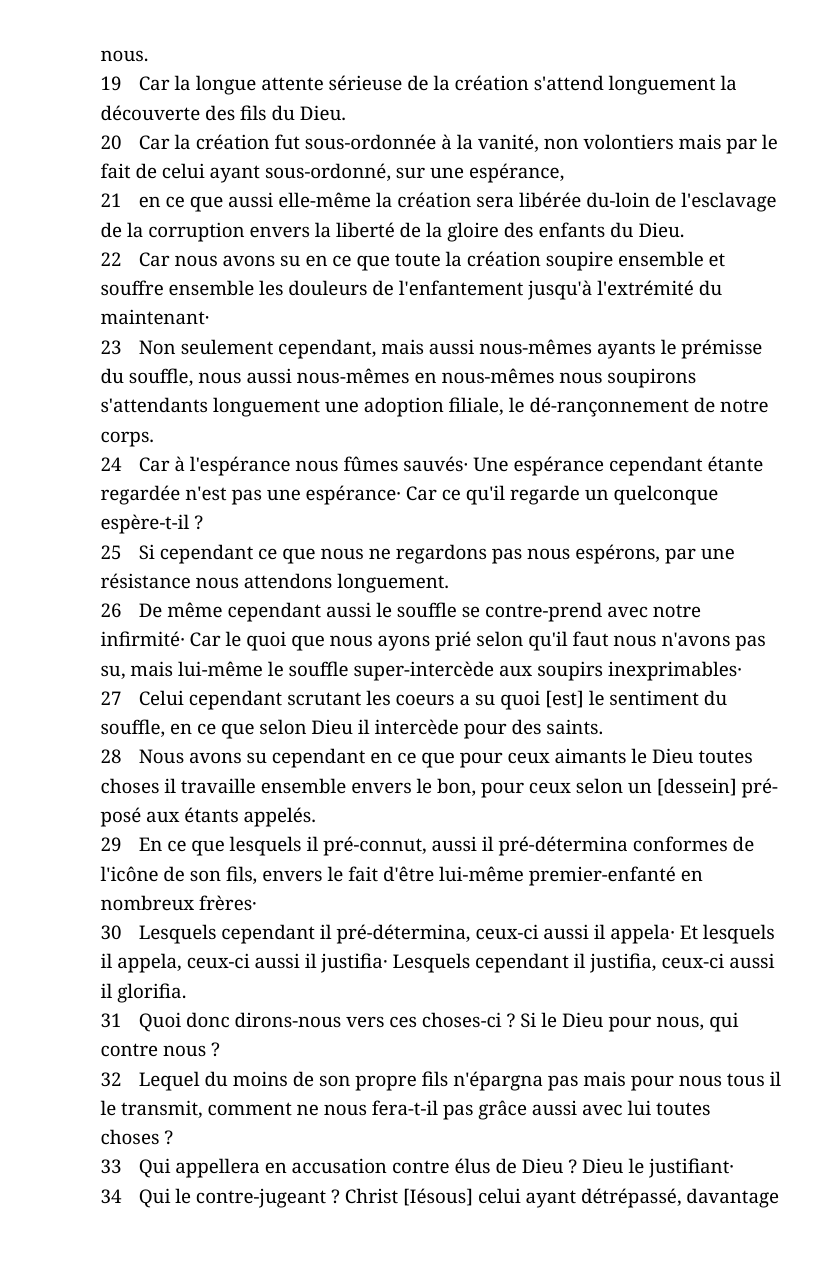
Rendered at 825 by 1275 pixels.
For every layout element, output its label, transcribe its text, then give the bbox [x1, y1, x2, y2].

text nous. 19 Car la longue attente sérieuse de la création s'attend longuement la découverte des fils du Dieu. 20 Car la création fut sous-ordonnée à la vanité, non volontiers mais par le fait de celui ayant sous-ordonné, sur une espérance, 21 en ce que aussi elle-même la création sera libérée du-loin de l'esclavage de la corruption envers la liberté de la gloire des enfants du Dieu. 22 Car nous avons su en ce que toute la création soupire ensemble et souffre ensemble les douleurs de l'enfantement jusqu'à l'extrémité du maintenant· 23 Non seulement cependant, mais aussi nous-mêmes ayants le prémisse du souffle, nous aussi nous-mêmes en nous-mêmes nous soupirons s'attendants longuement une adoption filiale, le dé-rançonnement de notre corps. 24 Car à l'espérance nous fûmes sauvés· Une espérance cependant étante regardée n'est pas une espérance· Car ce qu'il regarde un quelconque espère-t-il ? 25 Si cependant ce que nous ne regardons pas nous espérons, par une résistance nous attendons longuement. 26 De même cependant aussi le souffle se contre-prend avec notre infirmité· Car le quoi que nous ayons prié selon qu'il faut nous n'avons pas su, mais lui-même le souffle super-intercède aux soupirs inexprimables· 27 Celui cependant scrutant les coeurs a su quoi [est] le sentiment du souffle, en ce que selon Dieu il intercède pour des saints. 28 Nous avons su cependant en ce que pour ceux aimants le Dieu toutes choses il travaille ensemble envers le bon, pour ceux selon un [dessein] pré-posé aux étants appelés. 29 En ce que lesquels il pré-connut, aussi il pré-détermina conformes de l'icône de son fils, envers le fait d'être lui-même premier-enfanté en nombreux frères· 30 Lesquels cependant il pré-détermina, ceux-ci aussi il appela· Et lesquels il appela, ceux-ci aussi il justifia· Lesquels cependant il justifia, ceux-ci aussi il glorifia. 31 Quoi donc dirons-nous vers ces choses-ci ? Si le Dieu pour nous, qui contre nous ? 32 Lequel du moins de son propre fils n'épargna pas mais pour nous tous il le transmit, comment ne nous fera-t-il pas grâce aussi avec lui toutes choses ? 33 Qui appellera en accusation contre élus de Dieu ? Dieu le justifiant· 34 Qui le contre-jugeant ? Christ [Iésous] celui ayant détrépassé, davantage [100, 41, 784, 1208]
